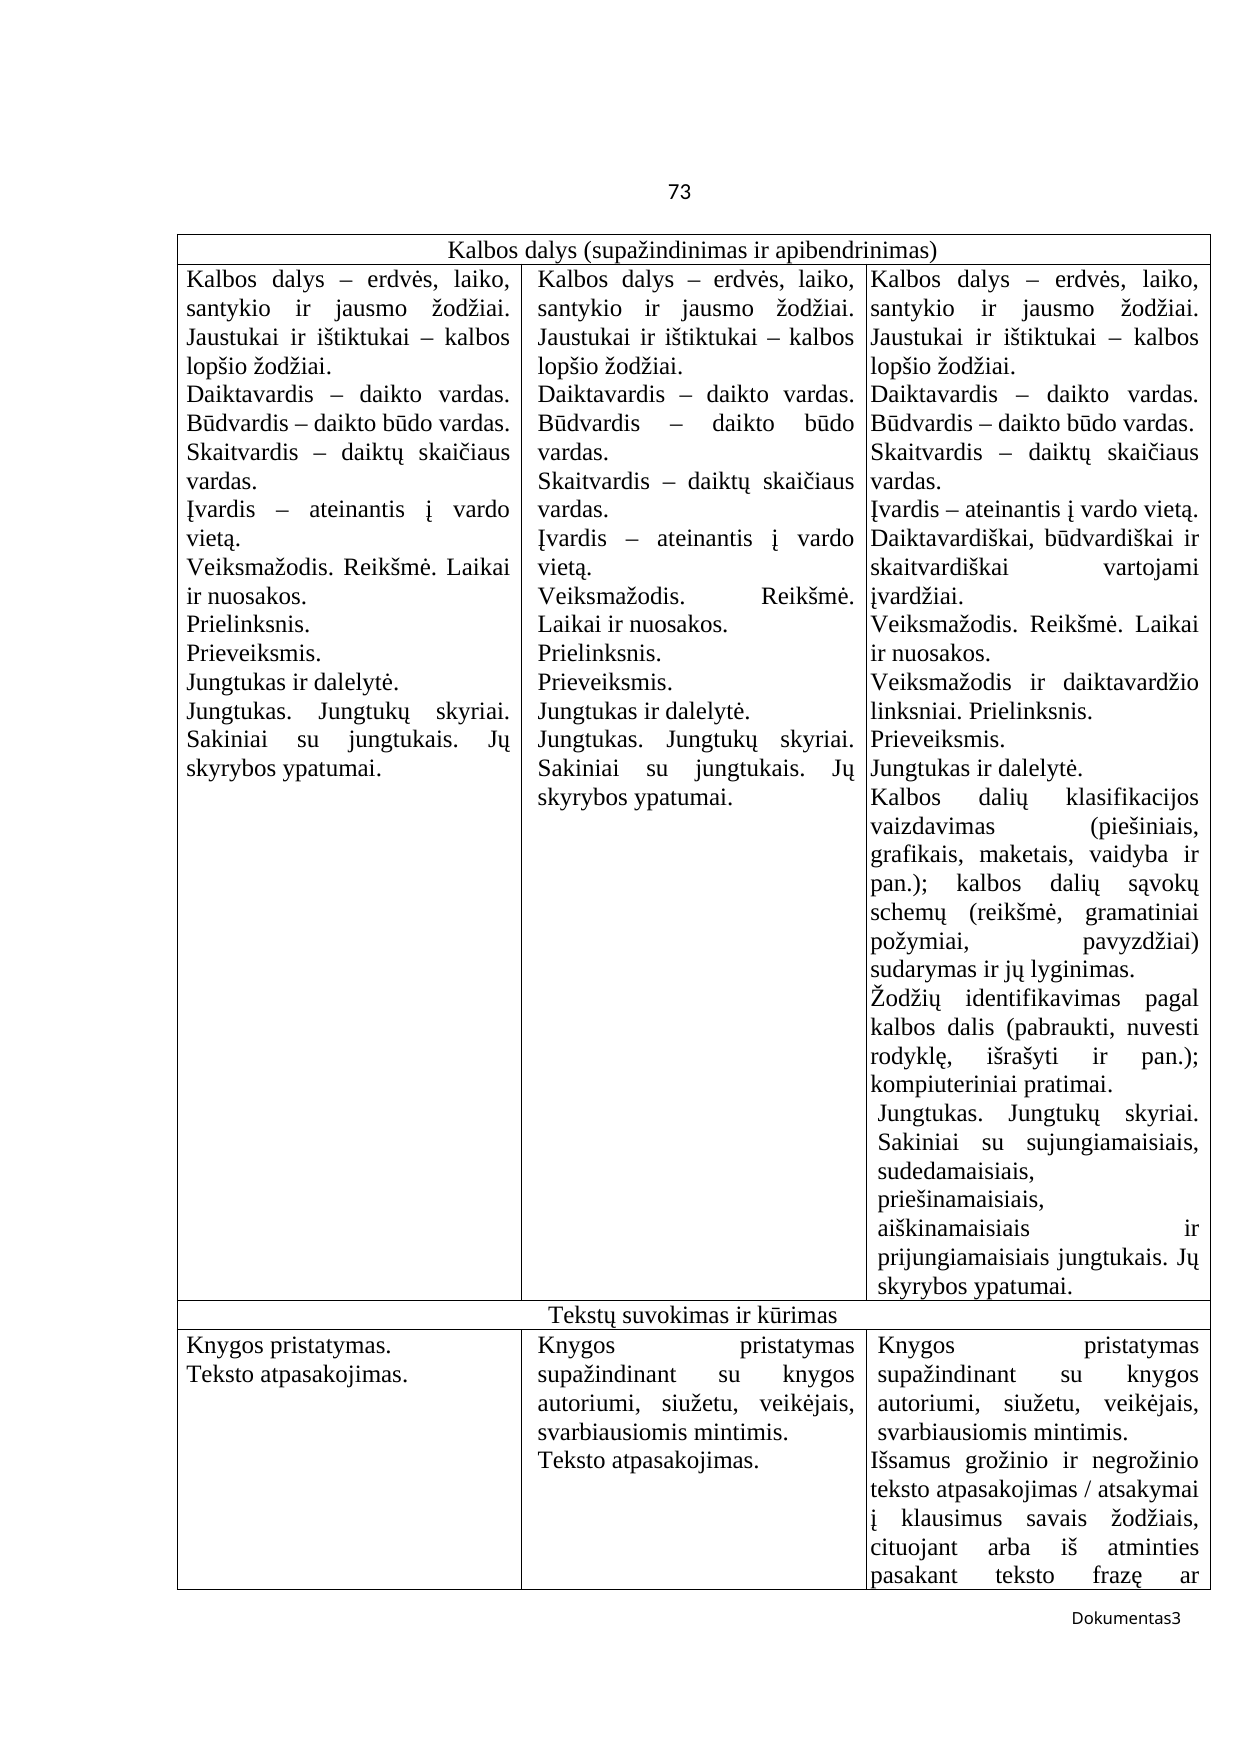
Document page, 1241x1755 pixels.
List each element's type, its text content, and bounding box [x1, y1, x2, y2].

table_cell Kalbos dalys – erdvės, laiko, santykio ir jausmo žodžiai. Jaustukai ir ištiktukai – kalbos lopšio žodžiai. Daiktavardis – daikto vardas. Būdvardis – daikto būdo vardas. Skaitvardis – daiktų skaičiaus vardas. Įvardis – ateinantis į vardo vietą. Veiksmažodis. Reikšmė. Laikai ir nuosakos. Prielinksnis. Prieveiksmis. Jungtukas ir dalelytė. Jungtukas. Jungtukų skyriai. Sakiniai su jungtukais. Jų skyrybos ypatumai. [178, 265, 521, 1299]
table_cell Knygos pristatymas supažindinant su knygos autoriumi, siužetu, veikėjais, svarbiausiomis mintimis. Teksto atpasakojimas. [522, 1330, 866, 1589]
table_cell Tekstų suvokimas ir kūrimas [178, 1301, 1210, 1329]
table_cell Kalbos dalys (supažindinimas ir apibendrinimas) [178, 235, 1210, 263]
table_cell Knygos pristatymas. Teksto atpasakojimas. [178, 1330, 521, 1589]
table_cell Kalbos dalys – erdvės, laiko, santykio ir jausmo žodžiai. Jaustukai ir ištiktukai – kalbos lopšio žodžiai. Daiktavardis – daikto vardas. Būdvardis – daikto būdo vardas. Skaitvardis – daiktų skaičiaus vardas. Įvardis – ateinantis į vardo vietą. Daiktavardiškai, būdvardiškai ir skaitvardiškai vartojami įvardžiai. Veiksmažodis. Reikšmė. Laikai ir nuosakos. Veiksmažodis ir daiktavardžio linksniai. Prielinksnis. Prieveiksmis. Jungtukas ir dalelytė. Kalbos dalių klasifikacijos vaizdavimas (piešiniais, grafikais, maketais, vaidyba ir pan.); kalbos dalių sąvokų schemų (reikšmė, gramatiniai požymiai, pavyzdžiai) sudarymas ir jų lyginimas. Žodžių identifikavimas pagal kalbos dalis (pabraukti, nuvesti rodyklę, išrašyti ir pan.); kompiuteriniai pratimai. Jungtukas. Jungtukų skyriai. Sakiniai su sujungiamaisiais, sudedamaisiais, priešinamaisiais, aiškinamaisiais ir prijungiamaisiais jungtukais. Jų skyrybos ypatumai. [867, 265, 1210, 1299]
table_cell Kalbos dalys – erdvės, laiko, santykio ir jausmo žodžiai. Jaustukai ir ištiktukai – kalbos lopšio žodžiai. Daiktavardis – daikto vardas. Būdvardis – daikto būdo vardas. Skaitvardis – daiktų skaičiaus vardas. Įvardis – ateinantis į vardo vietą. Veiksmažodis. Reikšmė. Laikai ir nuosakos. Prielinksnis. Prieveiksmis. Jungtukas ir dalelytė. Jungtukas. Jungtukų skyriai. Sakiniai su jungtukais. Jų skyrybos ypatumai. [522, 265, 866, 1299]
table_cell Knygos pristatymas supažindinant su knygos autoriumi, siužetu, veikėjais, svarbiausiomis mintimis. Išsamus grožinio ir negrožinio teksto atpasakojimas / atsakymai į klausimus savais žodžiais, cituojant arba iš atminties pasakant teksto frazę ar [867, 1330, 1210, 1589]
